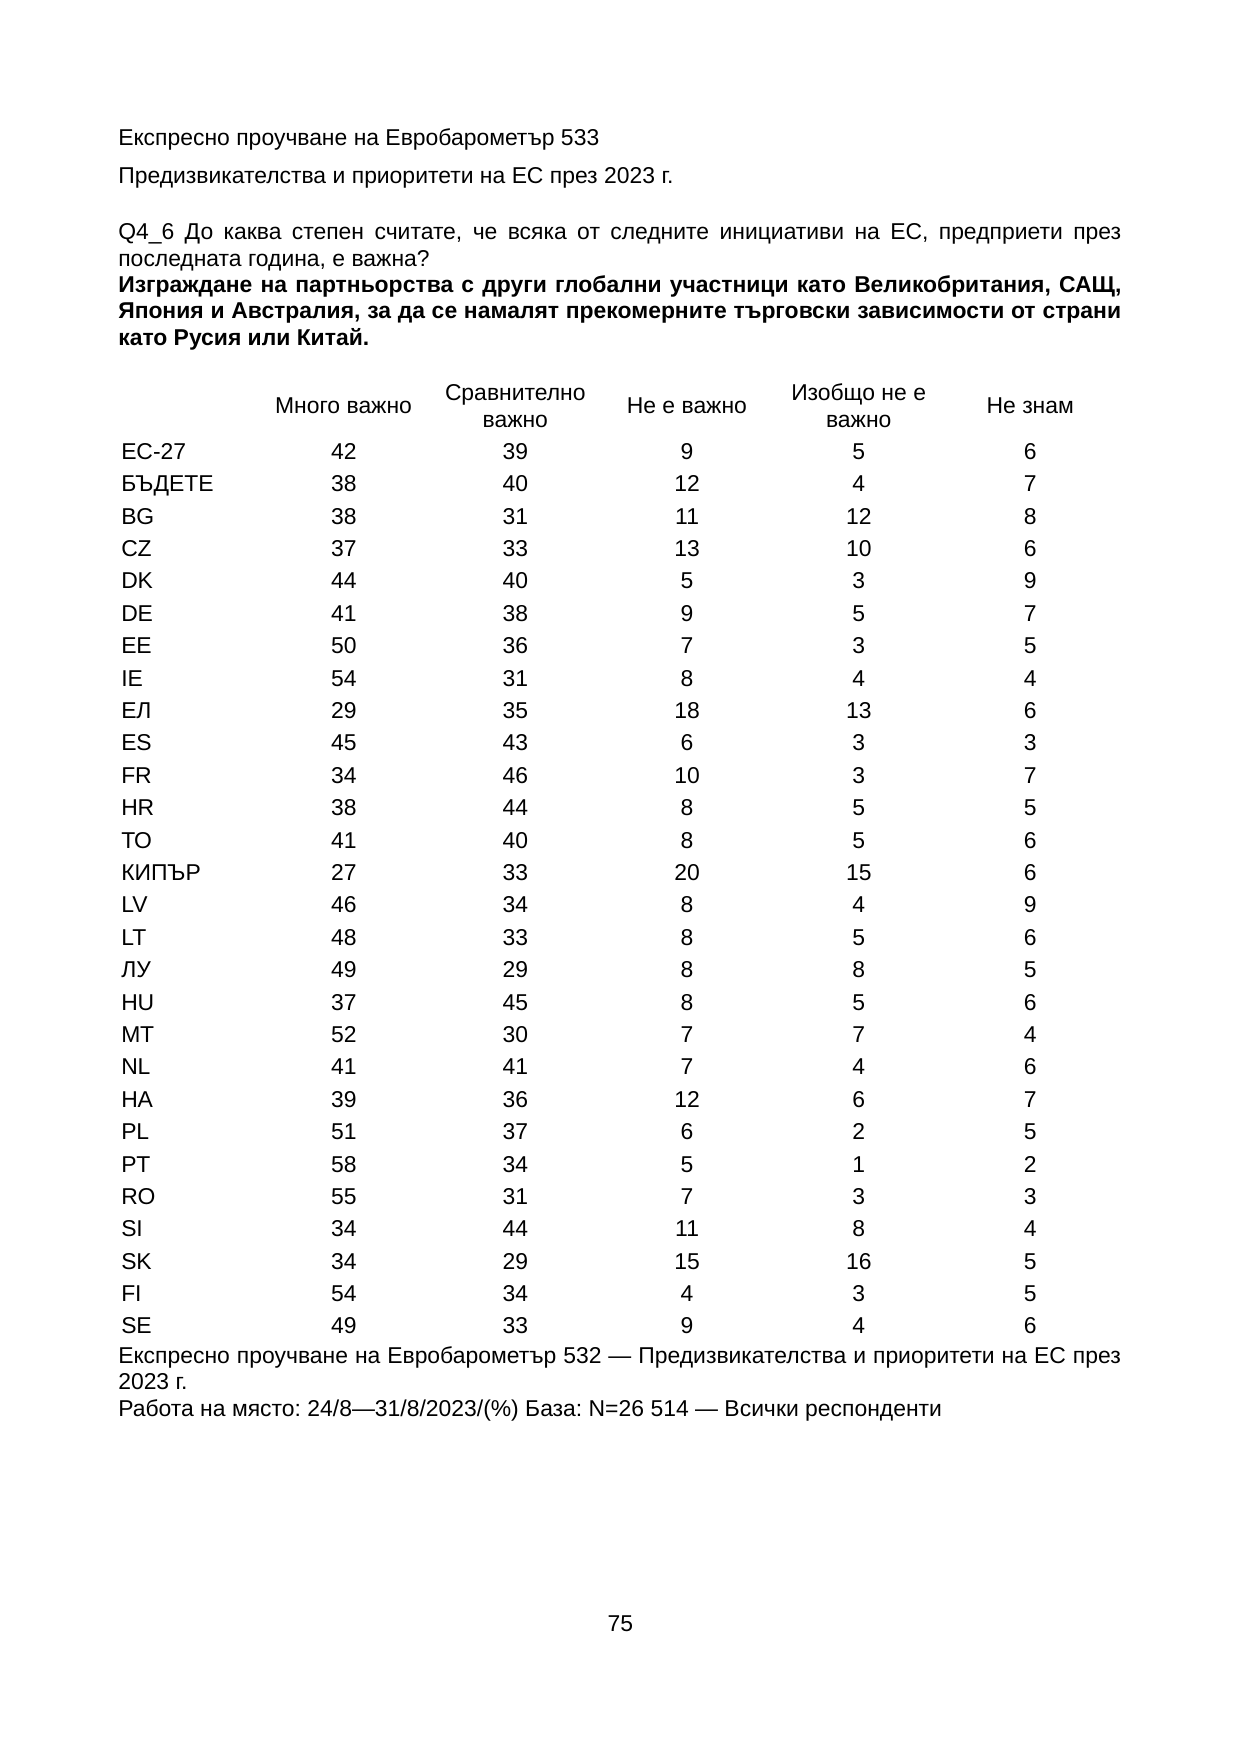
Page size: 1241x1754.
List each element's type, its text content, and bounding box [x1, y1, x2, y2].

table_cell 34 [258, 759, 429, 791]
table_cell 48 [258, 921, 429, 953]
table_cell 40 [429, 467, 601, 499]
table_cell 13 [773, 694, 944, 726]
table_cell 34 [258, 1212, 429, 1245]
table_cell 8 [601, 791, 773, 823]
table_cell 38 [429, 597, 601, 629]
table_cell ЛУ [118, 953, 258, 986]
table_cell 43 [429, 726, 601, 759]
table_cell 54 [258, 662, 429, 694]
table_cell 44 [429, 1212, 601, 1245]
table_cell DE [118, 597, 258, 629]
table_cell CZ [118, 532, 258, 564]
table_cell 3 [773, 1180, 944, 1212]
table_cell 49 [258, 953, 429, 986]
table_cell НА [118, 1083, 258, 1115]
table_cell 5 [944, 1115, 1116, 1147]
table_cell 50 [258, 629, 429, 662]
table_cell 34 [429, 888, 601, 921]
table_cell 4 [773, 888, 944, 921]
table_cell 8 [601, 986, 773, 1018]
table_cell 8 [601, 888, 773, 921]
table_cell 33 [429, 921, 601, 953]
table_cell ES [118, 726, 258, 759]
table_cell 9 [601, 1310, 773, 1342]
table_cell 4 [601, 1277, 773, 1309]
table_cell 5 [944, 791, 1116, 823]
table_cell HU [118, 986, 258, 1018]
table_cell LT [118, 921, 258, 953]
table_cell NL [118, 1050, 258, 1083]
table_cell 1 [773, 1148, 944, 1180]
table_cell 46 [429, 759, 601, 791]
table_cell 5 [773, 597, 944, 629]
table_cell 6 [601, 726, 773, 759]
table_cell 45 [258, 726, 429, 759]
table_cell 49 [258, 1310, 429, 1342]
table_cell 37 [258, 986, 429, 1018]
table_cell FI [118, 1277, 258, 1309]
table_cell 42 [258, 435, 429, 467]
table_cell 55 [258, 1180, 429, 1212]
table_cell 15 [773, 856, 944, 888]
table_cell 38 [258, 500, 429, 532]
table_cell 3 [944, 1180, 1116, 1212]
table_cell 5 [944, 629, 1116, 662]
table_cell 6 [944, 986, 1116, 1018]
table_cell 8 [601, 921, 773, 953]
table_cell 4 [773, 662, 944, 694]
table_cell 3 [773, 629, 944, 662]
table_cell 4 [773, 467, 944, 499]
table_cell 44 [429, 791, 601, 823]
table_cell 7 [601, 629, 773, 662]
text Работа на място: 24/8—31/8/2023/(%) База: N=26 514 — Всички респонденти [118, 1394, 1122, 1421]
table_cell 13 [601, 532, 773, 564]
table_cell 7 [944, 597, 1116, 629]
table_cell PL [118, 1115, 258, 1147]
table_cell 41 [258, 597, 429, 629]
table_header Не е важно [601, 376, 773, 435]
table_cell 7 [944, 467, 1116, 499]
table_cell 3 [773, 564, 944, 597]
table_cell 29 [429, 1245, 601, 1277]
table_cell 9 [601, 435, 773, 467]
table_cell FR [118, 759, 258, 791]
table_cell 8 [773, 1212, 944, 1245]
table_cell 6 [773, 1083, 944, 1115]
table_cell 6 [944, 1050, 1116, 1083]
table_cell 11 [601, 1212, 773, 1245]
table_cell ТО [118, 824, 258, 856]
table_cell 6 [944, 824, 1116, 856]
table_cell 5 [773, 791, 944, 823]
table_cell 41 [258, 824, 429, 856]
table_header Не знам [944, 376, 1116, 435]
table_cell 5 [773, 986, 944, 1018]
table_cell 12 [773, 500, 944, 532]
table_cell 30 [429, 1018, 601, 1050]
table_cell 5 [773, 435, 944, 467]
table_cell 5 [944, 1245, 1116, 1277]
table_cell 52 [258, 1018, 429, 1050]
table_cell 15 [601, 1245, 773, 1277]
table_cell 6 [601, 1115, 773, 1147]
table_cell 9 [944, 564, 1116, 597]
table_cell 7 [944, 1083, 1116, 1115]
table_cell ЕЛ [118, 694, 258, 726]
table_cell EE [118, 629, 258, 662]
table_cell 9 [944, 888, 1116, 921]
table_cell 3 [944, 726, 1116, 759]
table_cell 27 [258, 856, 429, 888]
table_cell 6 [944, 1310, 1116, 1342]
table_cell RO [118, 1180, 258, 1212]
table_cell 5 [773, 921, 944, 953]
table_cell 7 [601, 1180, 773, 1212]
table_cell PT [118, 1148, 258, 1180]
table_cell 37 [258, 532, 429, 564]
table_cell 7 [601, 1050, 773, 1083]
table_cell 39 [429, 435, 601, 467]
table_cell 12 [601, 1083, 773, 1115]
table_cell SE [118, 1310, 258, 1342]
table_cell 9 [601, 597, 773, 629]
table_cell 54 [258, 1277, 429, 1309]
table_cell 12 [601, 467, 773, 499]
table_cell 34 [258, 1245, 429, 1277]
table_cell 40 [429, 824, 601, 856]
table_cell 45 [429, 986, 601, 1018]
text Експресно проучване на Евробарометър 532 — Предизвикателства и приоритети на ЕС през 2023 г. [118, 1342, 1122, 1394]
table_cell MT [118, 1018, 258, 1050]
table_cell IE [118, 662, 258, 694]
text Q4_6 До каква степен считате, че всяка от следните инициативи на ЕС, предприети през последната година, е важна? [118, 218, 1122, 271]
table_cell 4 [773, 1050, 944, 1083]
table_cell LV [118, 888, 258, 921]
table_cell 33 [429, 532, 601, 564]
table_cell 7 [944, 759, 1116, 791]
table_cell 36 [429, 629, 601, 662]
table_cell БЪДЕТЕ [118, 467, 258, 499]
table_cell 5 [773, 824, 944, 856]
table_cell 4 [944, 1212, 1116, 1245]
table_cell 10 [601, 759, 773, 791]
table_cell 16 [773, 1245, 944, 1277]
table_cell 38 [258, 467, 429, 499]
table_cell 8 [601, 662, 773, 694]
table_cell 58 [258, 1148, 429, 1180]
table_header [118, 376, 258, 435]
table_cell 3 [773, 726, 944, 759]
table_cell 3 [773, 759, 944, 791]
table_cell 8 [773, 953, 944, 986]
table_cell 6 [944, 435, 1116, 467]
text Изграждане на партньорства с други глобални участници като Великобритания, САЩ, Япония и Австралия, за да се намалят прекомерните търговски зависимости от страни като Русия или Китай. [118, 271, 1122, 350]
table_cell 4 [944, 1018, 1116, 1050]
table_cell SK [118, 1245, 258, 1277]
table_cell 2 [773, 1115, 944, 1147]
table_cell HR [118, 791, 258, 823]
table_cell 18 [601, 694, 773, 726]
table_cell 36 [429, 1083, 601, 1115]
table_cell 6 [944, 921, 1116, 953]
table_cell 29 [429, 953, 601, 986]
table_header Сравнително важно [429, 376, 601, 435]
table_cell 31 [429, 500, 601, 532]
table_cell 6 [944, 694, 1116, 726]
table_cell 4 [944, 662, 1116, 694]
table_cell 7 [773, 1018, 944, 1050]
table_cell 6 [944, 856, 1116, 888]
table_cell 8 [601, 824, 773, 856]
table_cell 31 [429, 662, 601, 694]
table_header Изобщо не е важно [773, 376, 944, 435]
table_cell 39 [258, 1083, 429, 1115]
table_cell КИПЪР [118, 856, 258, 888]
table_cell 5 [944, 953, 1116, 986]
table_cell 35 [429, 694, 601, 726]
table_cell 7 [601, 1018, 773, 1050]
table_cell 44 [258, 564, 429, 597]
table_cell 8 [601, 953, 773, 986]
table_cell 20 [601, 856, 773, 888]
table_cell 33 [429, 1310, 601, 1342]
table_cell 31 [429, 1180, 601, 1212]
table_cell 34 [429, 1148, 601, 1180]
table_cell BG [118, 500, 258, 532]
table_cell 4 [773, 1310, 944, 1342]
table_cell SI [118, 1212, 258, 1245]
table_cell 11 [601, 500, 773, 532]
table_cell 34 [429, 1277, 601, 1309]
table_cell 29 [258, 694, 429, 726]
table_cell ЕС-27 [118, 435, 258, 467]
table_cell 10 [773, 532, 944, 564]
table_cell 5 [601, 1148, 773, 1180]
table_cell 8 [944, 500, 1116, 532]
table_cell 40 [429, 564, 601, 597]
table_cell 33 [429, 856, 601, 888]
table_cell 6 [944, 532, 1116, 564]
table_cell 38 [258, 791, 429, 823]
table_cell 37 [429, 1115, 601, 1147]
table_cell 51 [258, 1115, 429, 1147]
table_cell DK [118, 564, 258, 597]
table_cell 46 [258, 888, 429, 921]
table_cell 2 [944, 1148, 1116, 1180]
table_cell 5 [944, 1277, 1116, 1309]
table_cell 41 [429, 1050, 601, 1083]
table_cell 5 [601, 564, 773, 597]
table_cell 3 [773, 1277, 944, 1309]
table_header Много важно [258, 376, 429, 435]
table_cell 41 [258, 1050, 429, 1083]
